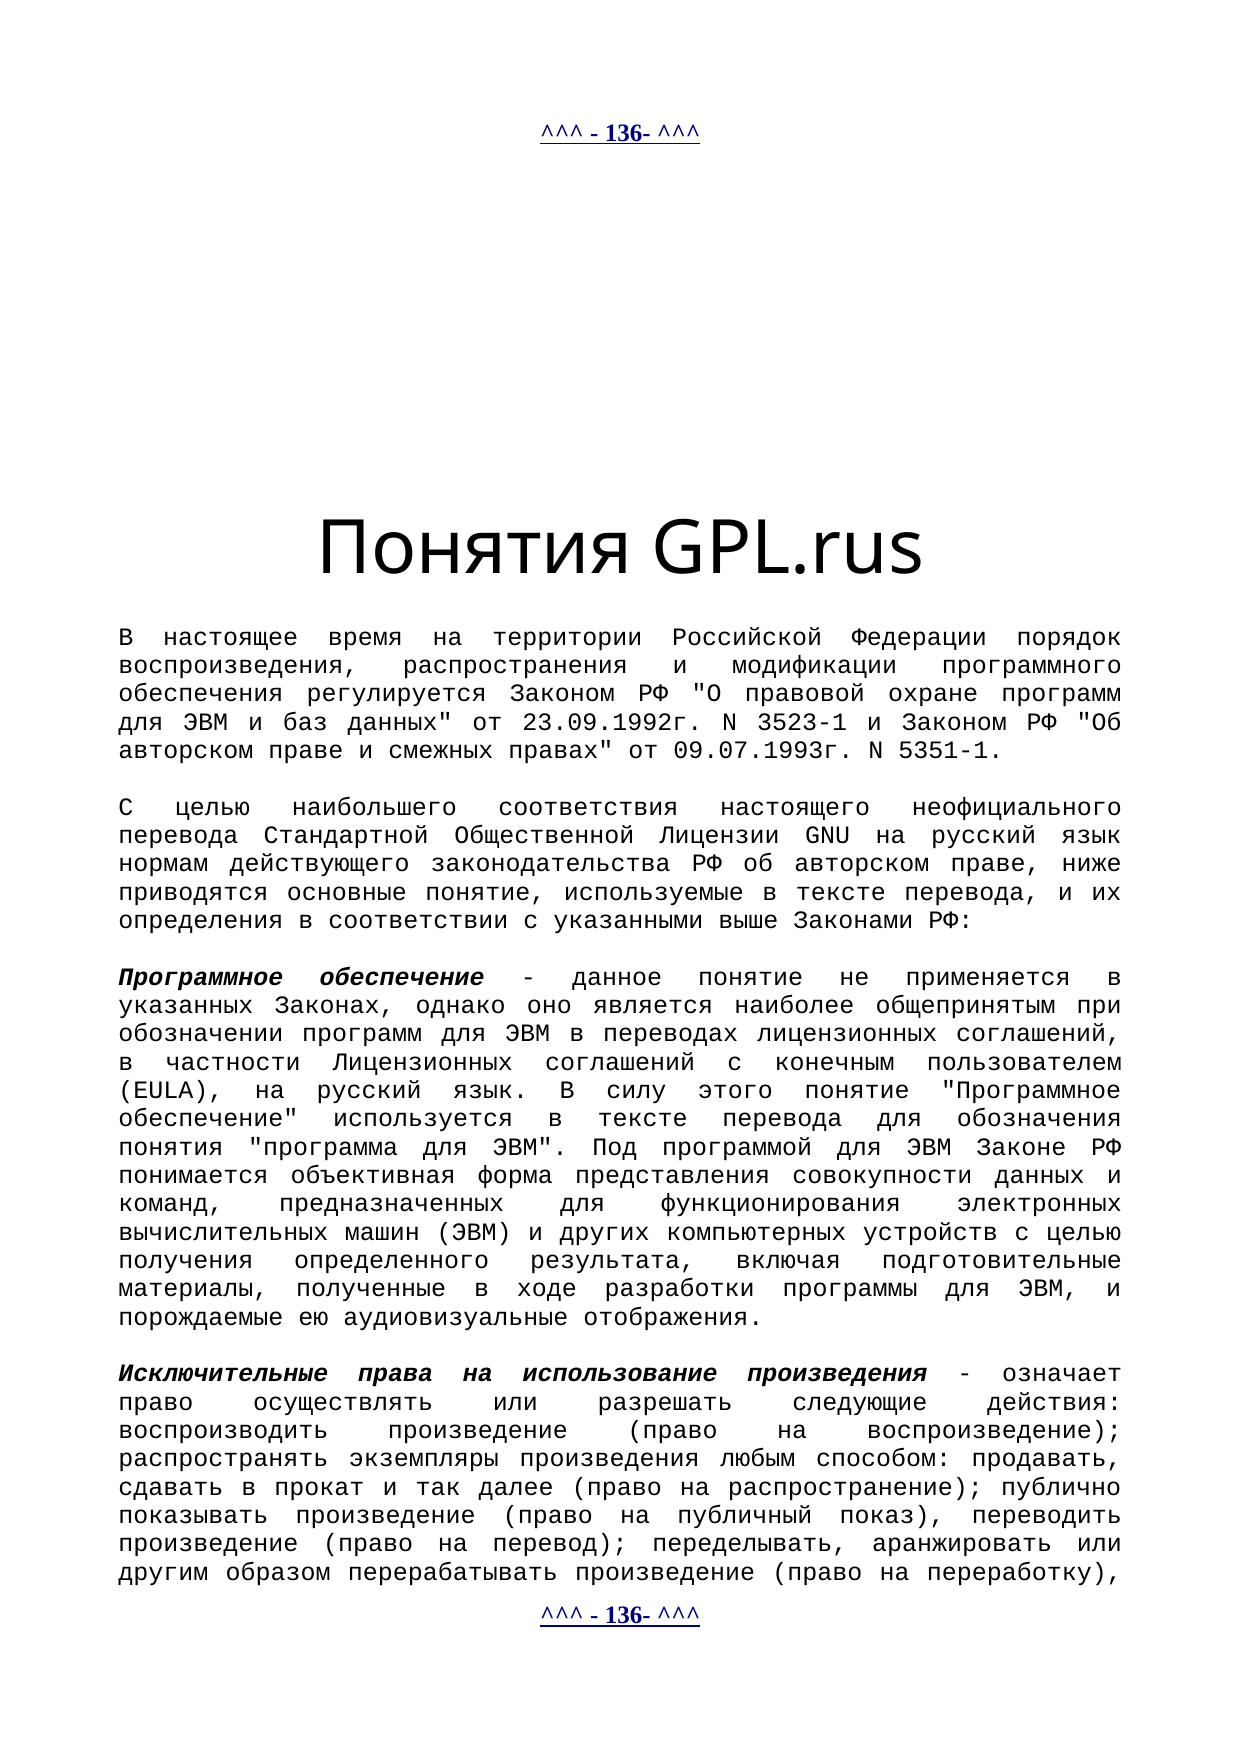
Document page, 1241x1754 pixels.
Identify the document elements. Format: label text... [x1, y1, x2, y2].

text В настоящее время на территории Российской Федерации порядок воспроизведения, распространения и модификации программного обеспечения регулируется Законом РФ "О правовой охране программ для ЭВМ и баз данных" от 23.09.1992г. N 3523-1 и Законом РФ "Об авторском праве и смежных правах" от 09.07.1993г. N 5351-1. [118, 624, 1122, 766]
text Понятия GPL.rus [118, 493, 1122, 596]
text Исключительные права на использование произведения - означает право осуществлять или разрешать следующие действия: воспроизводить произведение (право на воспроизведение); распространять экземпляры произведения любым способом: продавать, сдавать в прокат и так далее (право на распространение); публично показывать произведение (право на публичный показ), переводить произведение (право на перевод); переделывать, аранжировать или другим образом перерабатывать произведение (право на переработку), [118, 1361, 1122, 1587]
text С целью наибольшего соответствия настоящего неофициального перевода Стандартной Общественной Лицензии GNU на русский язык нормам действующего законодательства РФ об авторском праве, ниже приводятся основные понятие, используемые в тексте перевода, и их определения в соответствии с указанными выше Законами РФ: [118, 794, 1122, 936]
text Программное обеспечение - данное понятие не применяется в указанных Законах, однако оно является наиболее общепринятым при обозначении программ для ЭВМ в переводах лицензионных соглашений, в частности Лицензионных соглашений с конечным пользователем (EULA), на русский язык. В силу этого понятие "Программное обеспечение" используется в тексте перевода для обозначения понятия "программа для ЭВМ". Под программой для ЭВМ Законе РФ понимается объективная форма представления совокупности данных и команд, предназначенных для функционирования электронных вычислительных машин (ЭВМ) и других компьютерных устройств с целью получения определенного результата, включая подготовительные материалы, полученные в ходе разработки программы для ЭВМ, и порождаемые ею аудиовизуальные отображения. [118, 964, 1122, 1332]
